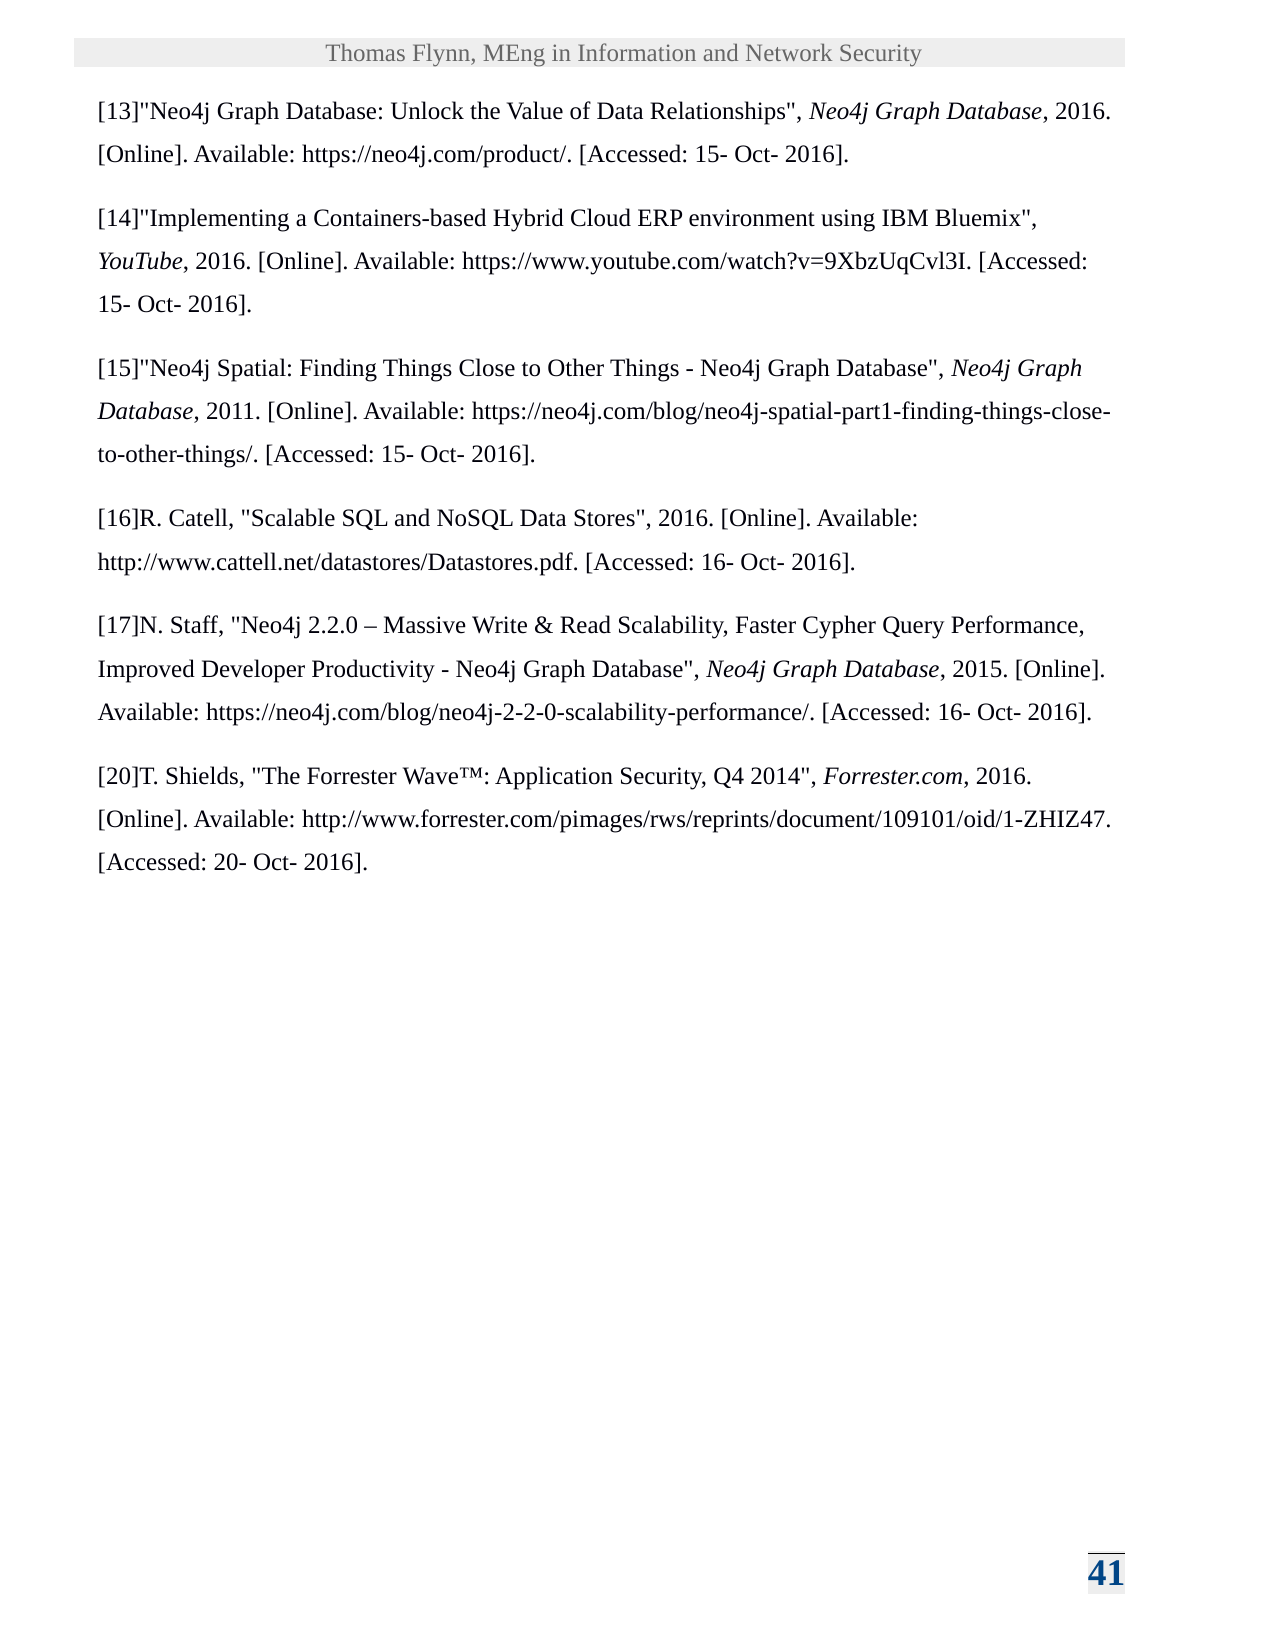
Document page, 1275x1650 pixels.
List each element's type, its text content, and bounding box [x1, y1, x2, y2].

text [14]"Implementing a Containers-based Hybrid Cloud ERP environment using IBM Bluemix", YouTube, 2016. [Online]. Available: https://www.youtube.com/watch?v=9XbzUqCvl3I. [Accessed: 15- Oct- 2016]. [97, 203, 1125, 318]
text [16]R. Catell, "Scalable SQL and NoSQL Data Stores", 2016. [Online]. Available: http://www.cattell.net/datastores/Datastores.pdf. [Accessed: 16- Oct- 2016]. [97, 503, 1125, 575]
text [15]"Neo4j Spatial: Finding Things Close to Other Things - Neo4j Graph Database", Neo4j Graph Database, 2011. [Online]. Available: https://neo4j.com/blog/neo4j-spatial-part1-finding-things-close-to-other-things/. [Accessed: 15- Oct- 2016]. [97, 353, 1125, 468]
text [20]T. Shields, "The Forrester Wave™: Application Security, Q4 2014", Forrester.com, 2016. [Online]. Available: http://www.forrester.com/pimages/rws/reprints/document/109101/oid/1-ZHIZ47. [Accessed: 20- Oct- 2016]. [97, 761, 1125, 876]
text [13]"Neo4j Graph Database: Unlock the Value of Data Relationships", Neo4j Graph Database, 2016. [Online]. Available: https://neo4j.com/product/. [Accessed: 15- Oct- 2016]. [97, 96, 1125, 168]
text [17]N. Staff, "Neo4j 2.2.0 – Massive Write & Read Scalability, Faster Cypher Query Performance, Improved Developer Productivity - Neo4j Graph Database", Neo4j Graph Database, 2015. [Online]. Available: https://neo4j.com/blog/neo4j-2-2-0-scalability-performance/. [Accessed: 16- Oct- 2016]. [97, 611, 1125, 726]
